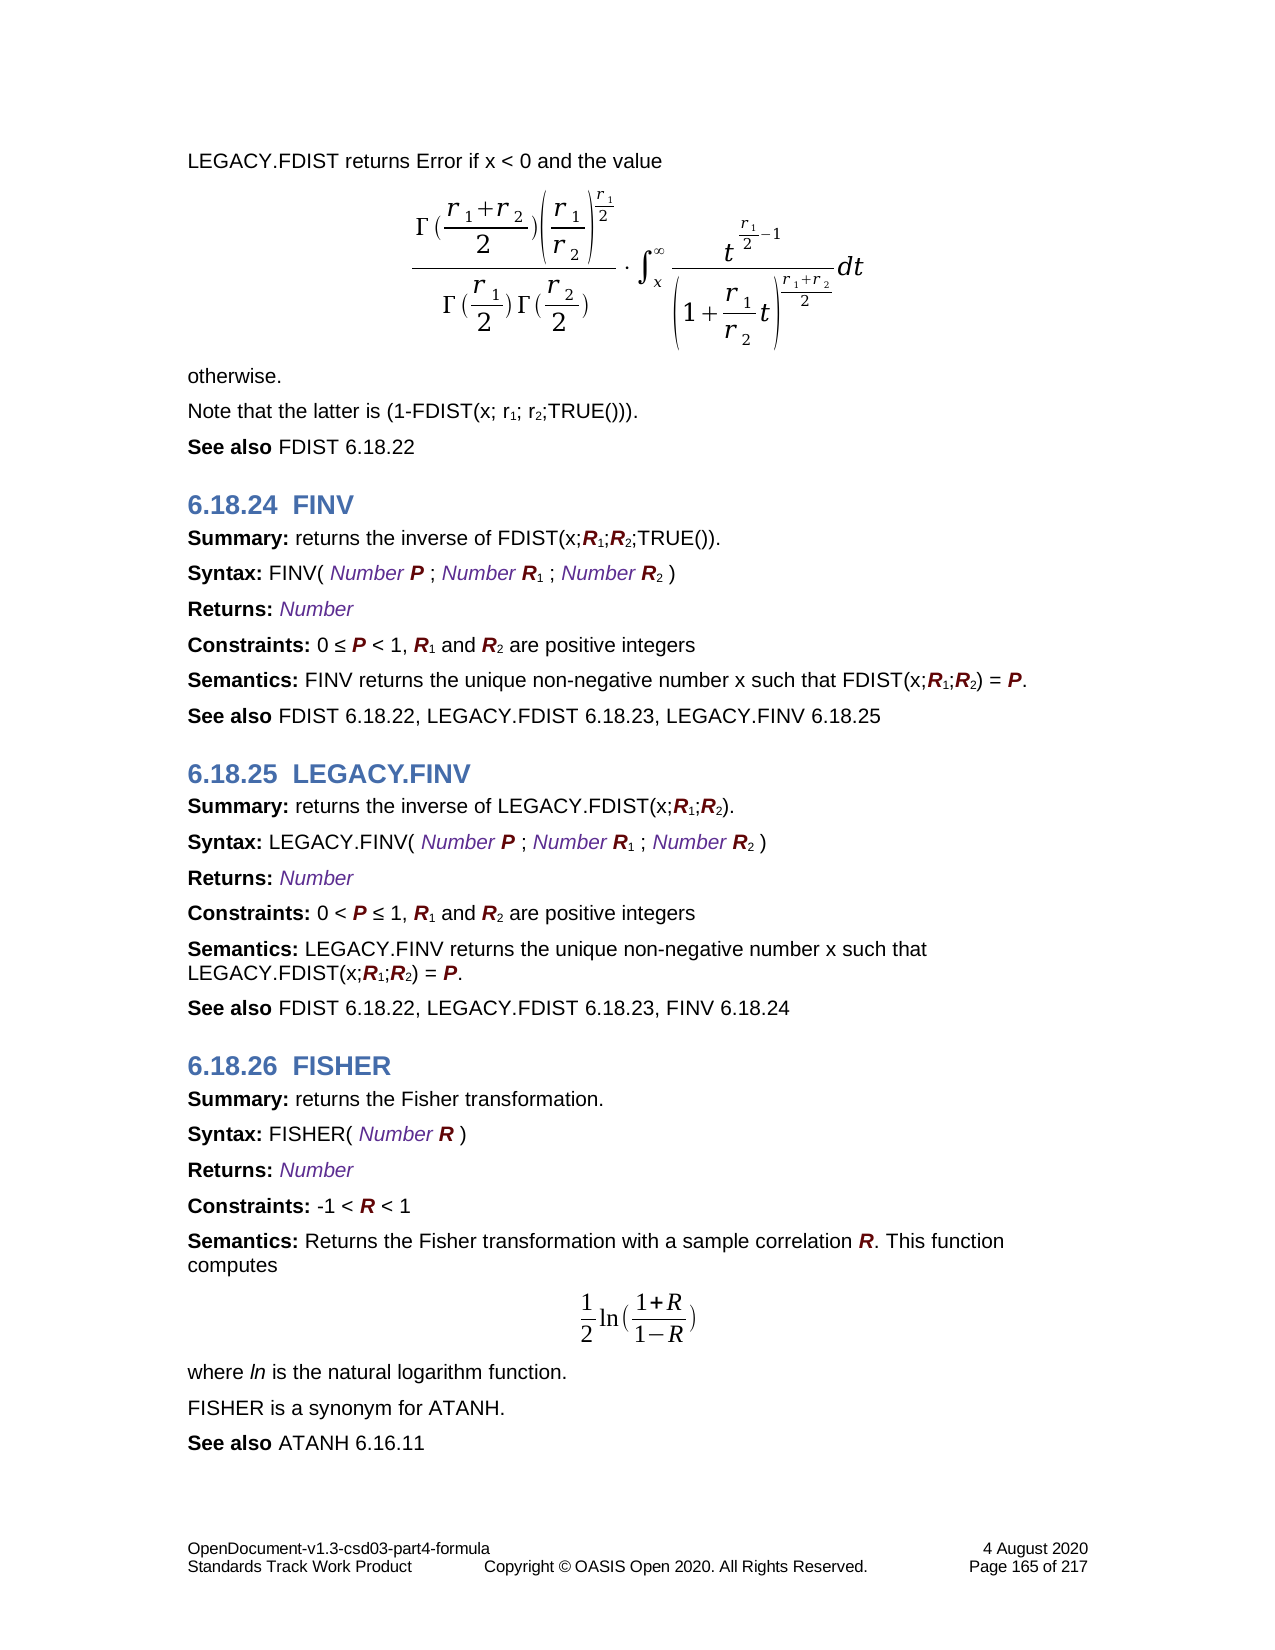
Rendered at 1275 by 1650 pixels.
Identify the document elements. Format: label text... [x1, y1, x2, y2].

text Syntax: FISHER( Number R ) [187, 1123, 1088, 1146]
text Constraints: -1 < R < 1 [187, 1194, 1088, 1218]
text Semantics: Returns the Fisher transformation with a sample correlation R. This function computes [187, 1230, 1088, 1277]
text Summary: returns the Fisher transformation. [187, 1087, 1088, 1111]
text Constraints: 0 ≤ P < 1, R1 and R2 are positive integers [187, 633, 1088, 657]
text Summary: returns the inverse of LEGACY.FDIST(x;R1;R2). [187, 795, 1088, 818]
text Constraints: 0 < P ≤ 1, R1 and R2 are positive integers [187, 902, 1088, 925]
text Semantics: FINV returns the unique non-negative number x such that FDIST(x;R1;R2) = P. [187, 669, 1088, 692]
subtitle FISHER [187, 1051, 1088, 1081]
text Returns: Number [187, 1158, 1088, 1182]
subtitle FINV [187, 490, 1088, 520]
text otherwise. [187, 364, 1088, 388]
text Returns: Number [187, 866, 1088, 890]
text Note that the latter is (1-FDIST(x; r1; r2;TRUE())). [187, 400, 1088, 423]
text See also ATANH 6.16.11 [187, 1432, 1088, 1455]
text Summary: returns the inverse of FDIST(x;R1;R2;TRUE()). [187, 526, 1088, 550]
text Syntax: LEGACY.FINV( Number P ; Number R1 ; Number R2 ) [187, 831, 1088, 854]
text See also FDIST 6.18.22 [187, 436, 1088, 459]
text FISHER is a synonym for ATANH. [187, 1396, 1088, 1419]
subtitle LEGACY.FINV [187, 759, 1088, 789]
text Syntax: FINV( Number P ; Number R1 ; Number R2 ) [187, 562, 1088, 585]
text See also FDIST 6.18.22, LEGACY.FDIST 6.18.23, FINV 6.18.24 [187, 997, 1088, 1020]
text where ln is the natural logarithm function. [187, 1360, 1088, 1384]
text Semantics: LEGACY.FINV returns the unique non-negative number x such that LEGACY.FDIST(x;R1;R2) = P. [187, 937, 1088, 984]
text See also FDIST 6.18.22, LEGACY.FDIST 6.18.23, LEGACY.FINV 6.18.25 [187, 704, 1088, 728]
text Returns: Number [187, 597, 1088, 621]
text LEGACY.FDIST returns Error if x < 0 and the value [187, 150, 1088, 173]
